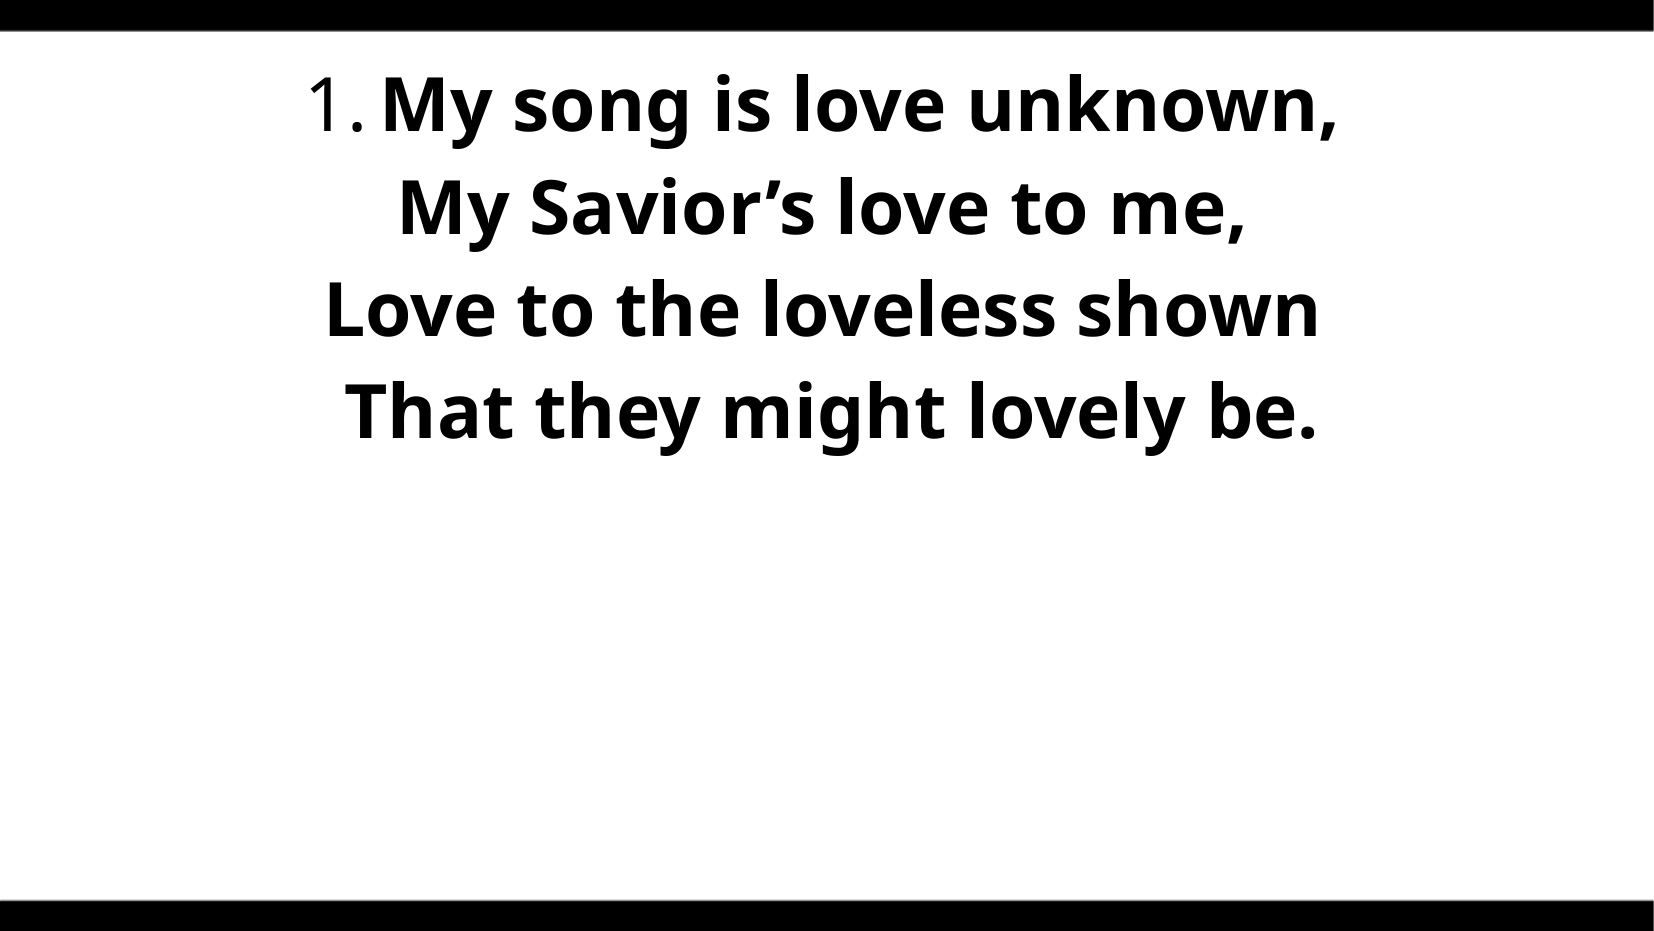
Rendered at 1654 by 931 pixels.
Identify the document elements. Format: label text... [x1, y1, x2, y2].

picture [0, 0, 1654, 931]
text_box 1. My song is love unknown, My Savior’s love to me, Love to the loveless shown That they might lovely be. [75, 44, 1591, 459]
